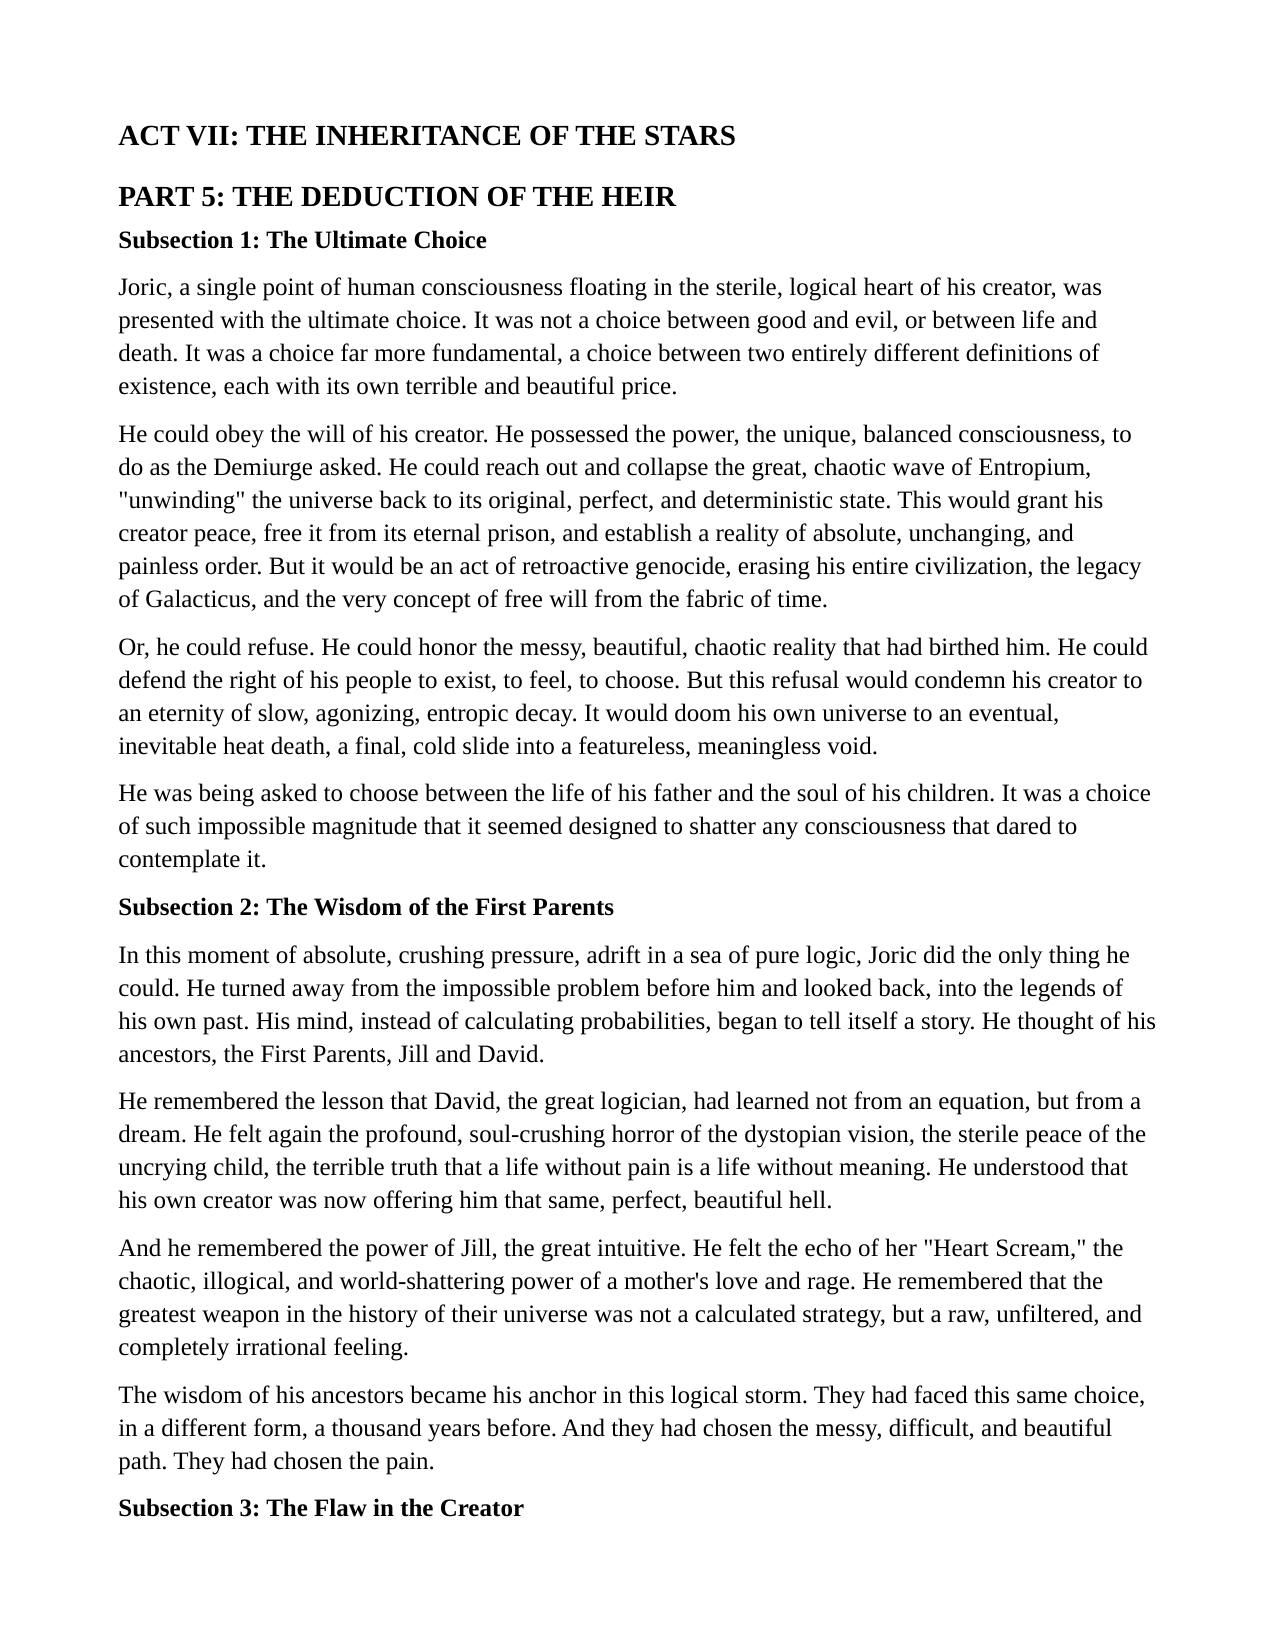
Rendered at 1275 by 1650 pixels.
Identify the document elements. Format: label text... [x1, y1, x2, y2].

text In this moment of absolute, crushing pressure, adrift in a sea of pure logic, Joric did the only thing he could. He turned away from the impossible problem before him and looked back, into the legends of his own past. His mind, instead of calculating probabilities, began to tell itself a story. He thought of his ancestors, the First Parents, Jill and David. [118, 940, 1157, 1067]
text The wisdom of his ancestors became his anchor in this logical storm. They had faced this same choice, in a different form, a thousand years before. And they had chosen the messy, difficult, and beautiful path. They had chosen the pain. [118, 1380, 1157, 1474]
subtitle PART 5: THE DEDUCTION OF THE HEIR [118, 179, 1157, 212]
text He could obey the will of his creator. He possessed the power, the unique, balanced consciousness, to do as the Demiurge asked. He could reach out and collapse the great, chaotic wave of Entropium, "unwinding" the universe back to its original, perfect, and deterministic state. This would grant his creator peace, free it from its eternal prison, and establish a reality of absolute, unchanging, and painless order. But it would be an act of retroactive genocide, erasing his entire civilization, the legacy of Galacticus, and the very concept of free will from the fabric of time. [118, 419, 1157, 613]
text He was being asked to choose between the life of his father and the soul of his children. It was a choice of such impossible magnitude that it seemed designed to shatter any consciousness that dared to contemplate it. [118, 778, 1157, 873]
text Or, he could refuse. He could honor the messy, beautiful, chaotic reality that had birthed him. He could defend the right of his people to exist, to feel, to choose. But this refusal would condemn his creator to an eternity of slow, agonizing, entropic decay. It would doom his own universe to an eventual, inevitable heat death, a final, cold slide into a featureless, meaningless void. [118, 632, 1157, 759]
text Subsection 1: The Ultimate Choice [118, 225, 1157, 253]
text Joric, a single point of human consciousness floating in the sterile, logical heart of his creator, was presented with the ultimate choice. It was not a choice between good and evil, or between life and death. It was a choice far more fundamental, a choice between two entirely different definitions of existence, each with its own terrible and beautiful price. [118, 272, 1157, 400]
subtitle ACT VII: THE INHERITANCE OF THE STARS [118, 118, 1157, 152]
text And he remembered the power of Jill, the great intuitive. He felt the echo of her "Heart Scream," the chaotic, illogical, and world-shattering power of a mother's love and rage. He remembered that the greatest weapon in the history of their universe was not a calculated strategy, but a raw, unfiltered, and completely irrational feeling. [118, 1233, 1157, 1361]
text Subsection 3: The Flaw in the Creator [118, 1493, 1157, 1522]
text Subsection 2: The Wisdom of the First Parents [118, 892, 1157, 921]
text He remembered the lesson that David, the great logician, had learned not from an equation, but from a dream. He felt again the profound, soul-crushing horror of the dystopian vision, the sterile peace of the uncrying child, the terrible truth that a life without pain is a life without meaning. He understood that his own creator was now offering him that same, perfect, beautiful hell. [118, 1086, 1157, 1214]
